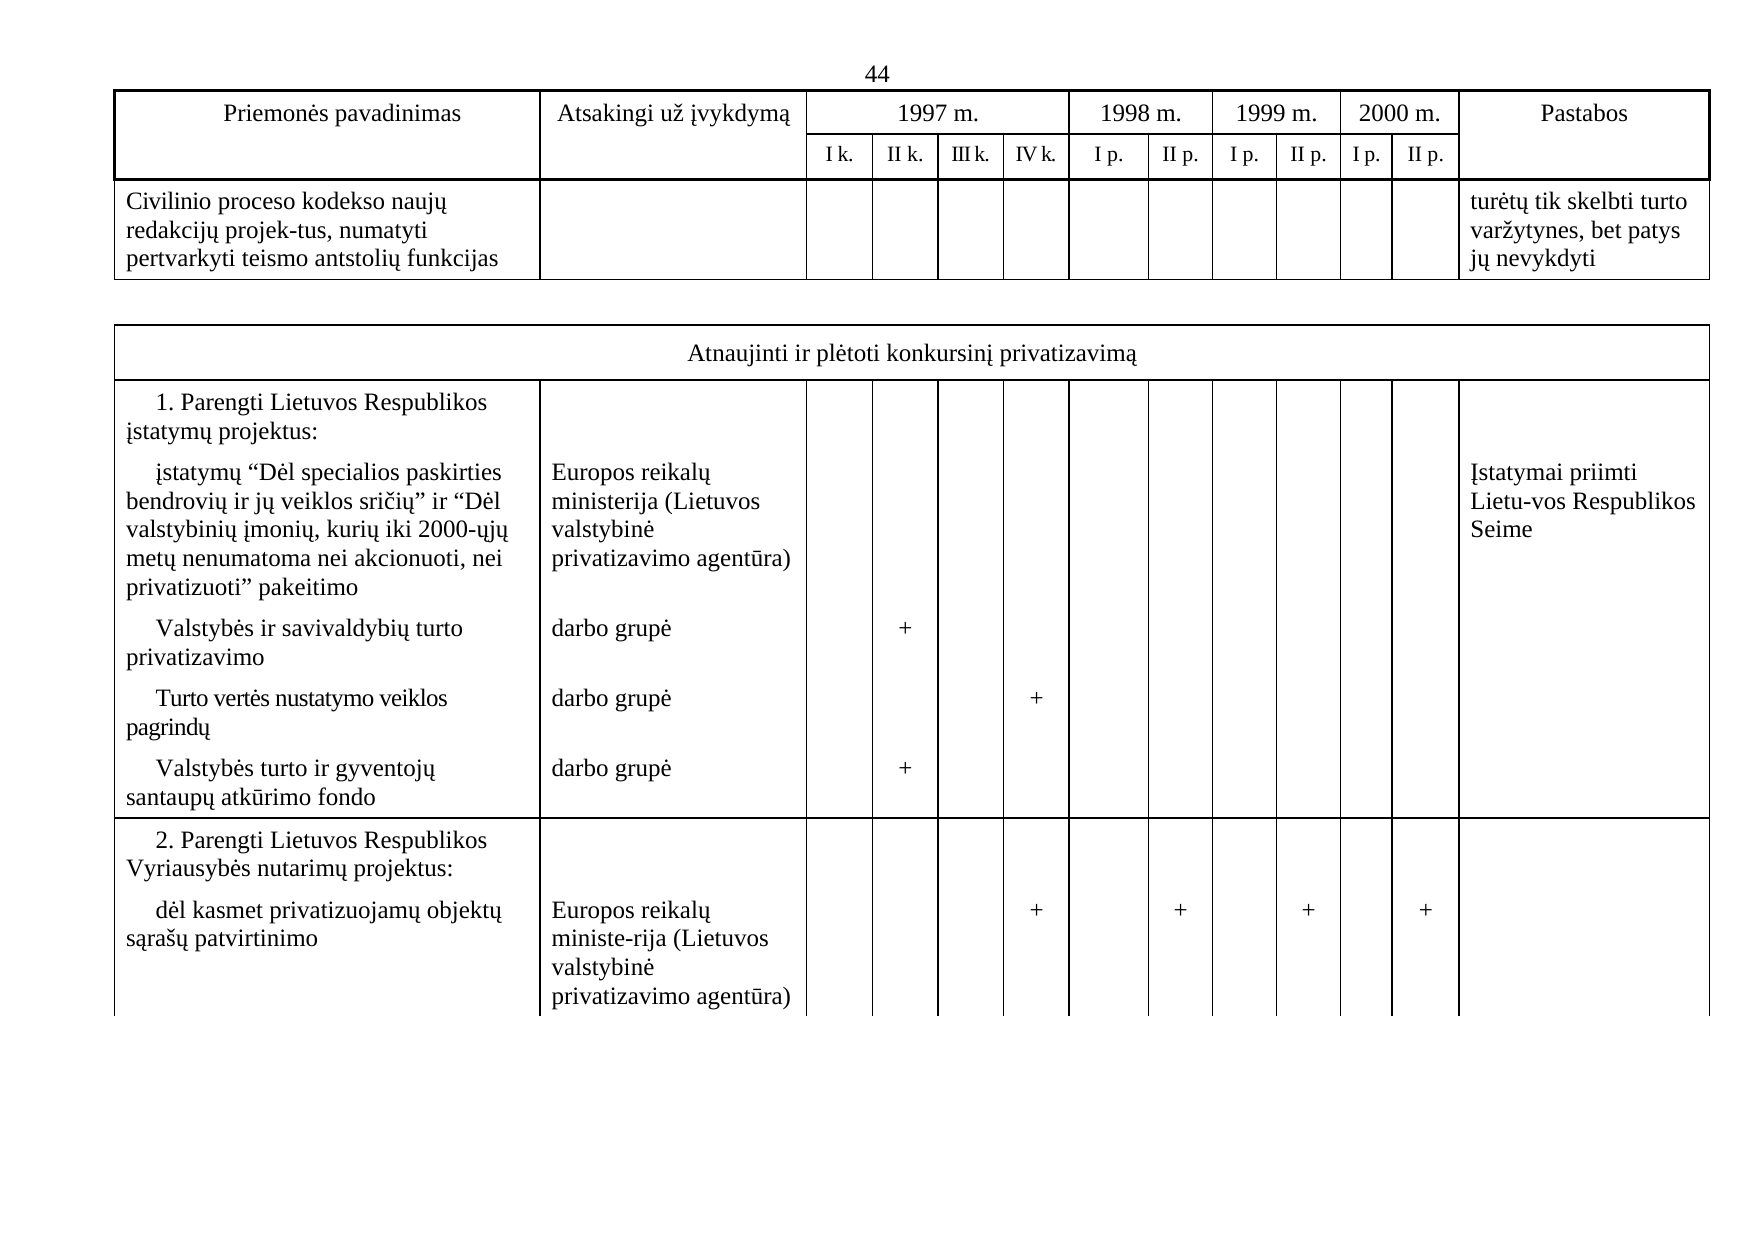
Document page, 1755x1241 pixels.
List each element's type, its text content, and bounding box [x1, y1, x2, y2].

table_cell Europos reikalų ministe-rija (Lietuvos valstybinė privatizavimo agentūra) [541, 889, 806, 1016]
table_cell [872, 280, 938, 324]
table_cell [1070, 889, 1148, 1016]
table_cell [1341, 819, 1391, 888]
table_cell [1277, 607, 1340, 677]
table_cell + [1393, 889, 1458, 1016]
table_cell [541, 133, 806, 178]
table_cell [1393, 677, 1458, 747]
table_cell I k. [807, 135, 872, 178]
table_cell [873, 381, 937, 451]
table_cell [807, 747, 872, 817]
table_header Atsakingi už įvykdymą [541, 92, 806, 133]
table_cell [807, 607, 872, 677]
table_cell [1070, 677, 1148, 747]
table_header 1998 m. [1070, 92, 1212, 133]
table_cell II k. [873, 135, 937, 178]
table_cell įstatymų “Dėl specialios paskirties bendrovių ir jų veiklos sričių” ir “Dėl valstybinių įmonių, kurių iki 2000-ųjų metų nenumatoma nei akcionuoti, nei privatizuoti” pakeitimo [115, 451, 539, 607]
table_cell I p. [1341, 135, 1391, 178]
table_cell darbo grupė [541, 677, 806, 747]
table_cell [1341, 381, 1391, 451]
table_cell II p. [1277, 135, 1340, 178]
table_cell [807, 889, 872, 1016]
table_cell [1149, 607, 1212, 677]
table_cell [939, 677, 1003, 747]
table_cell [1393, 381, 1458, 451]
table_cell I p. [1070, 135, 1148, 178]
table_cell [1149, 677, 1212, 747]
table_cell + [1277, 889, 1340, 1016]
table_cell [1070, 747, 1148, 817]
table_cell [541, 819, 806, 888]
table_header 2000 m. [1341, 92, 1458, 133]
table_cell [1149, 747, 1212, 817]
table_cell [1070, 607, 1148, 677]
table_cell [1341, 181, 1391, 278]
table_cell darbo grupė [541, 747, 806, 817]
table_cell [873, 181, 937, 278]
table_cell [1213, 381, 1276, 451]
table_cell Valstybės ir savivaldybių turto privatizavimo [115, 607, 539, 677]
table_cell [807, 677, 872, 747]
table_cell + [873, 747, 937, 817]
table_cell [1277, 451, 1340, 607]
table_cell [541, 381, 806, 451]
table_cell [1004, 451, 1068, 607]
table_cell [939, 889, 1003, 1016]
table_cell [1213, 677, 1276, 747]
table_header Priemonės pavadinimas [116, 92, 539, 133]
table_cell [807, 381, 872, 451]
table_cell + [873, 607, 937, 677]
table_cell [1277, 677, 1340, 747]
table_cell [1460, 747, 1709, 817]
table_header 1999 m. [1213, 92, 1340, 133]
table_cell [1277, 819, 1340, 888]
table_cell [1070, 381, 1148, 451]
table_cell [1004, 747, 1068, 817]
table_cell [1213, 607, 1276, 677]
table_cell III k. [939, 135, 1003, 178]
table_cell [1070, 451, 1148, 607]
table_cell [807, 451, 872, 607]
table_cell [807, 181, 872, 278]
table_cell [1341, 677, 1391, 747]
table_cell [939, 181, 1003, 278]
table_cell [873, 451, 937, 607]
table_cell [939, 607, 1003, 677]
table_header 1997 m. [807, 92, 1068, 133]
table_cell [1149, 181, 1212, 278]
table_cell [939, 451, 1003, 607]
table_cell [1460, 381, 1709, 451]
table_cell [1392, 280, 1459, 324]
table_cell [1341, 747, 1391, 817]
table_cell [1341, 280, 1392, 324]
table_cell [1212, 280, 1276, 324]
table_cell [1393, 747, 1458, 817]
table_cell [116, 133, 539, 178]
table_cell + [1149, 889, 1212, 1016]
table_cell dėl kasmet privatizuojamų objektų sąrašų patvirtinimo [115, 889, 539, 1016]
table_cell [540, 280, 807, 324]
table_cell [939, 747, 1003, 817]
table_cell [1460, 819, 1709, 888]
table_cell [807, 280, 872, 324]
table_cell Civilinio proceso kodekso naujų redakcijų projek-tus, numatyti pertvarkyti teismo antstolių funkcijas [115, 181, 539, 278]
table_cell Turto vertės nustatymo veiklos pagrindų [115, 677, 539, 747]
table_cell [115, 280, 540, 324]
table_cell I p. [1213, 135, 1276, 178]
table_cell [1393, 451, 1458, 607]
table_cell 1. Parengti Lietuvos Respublikos įstatymų projektus: [115, 381, 539, 451]
table_cell [1004, 607, 1068, 677]
table_cell Europos reikalų ministerija (Lietuvos valstybinė privatizavimo agentūra) [541, 451, 806, 607]
table_cell II p. [1149, 135, 1212, 178]
table_cell [1148, 280, 1212, 324]
table_cell [541, 181, 806, 278]
table_cell [1149, 381, 1212, 451]
table_cell [1149, 819, 1212, 888]
table_cell [1070, 819, 1148, 888]
table_cell [1213, 819, 1276, 888]
table_cell 2. Parengti Lietuvos Respublikos Vyriausybės nutarimų projektus: [115, 819, 539, 888]
table_header Pastabos [1460, 92, 1708, 133]
table_cell [939, 819, 1003, 888]
table_cell [1004, 819, 1068, 888]
table_cell [1341, 607, 1391, 677]
table_cell [1004, 181, 1068, 278]
table_cell [873, 819, 937, 888]
table_cell [1459, 280, 1709, 324]
table_cell [1341, 889, 1391, 1016]
table_cell IV k. [1004, 135, 1068, 178]
table_cell [939, 381, 1003, 451]
table_cell [1341, 451, 1391, 607]
table_cell [1213, 889, 1276, 1016]
table_cell + [1004, 889, 1068, 1016]
table_cell [1004, 381, 1068, 451]
table_cell Atnaujinti ir plėtoti konkursinį privatizavimą [115, 326, 1709, 379]
table_cell darbo grupė [541, 607, 806, 677]
table_cell [1069, 280, 1148, 324]
table_cell II p. [1393, 135, 1458, 178]
table_cell [938, 280, 1003, 324]
table_cell [1277, 747, 1340, 817]
table_cell [807, 819, 872, 888]
table_cell [1393, 607, 1458, 677]
table_cell [1277, 181, 1340, 278]
table_cell Įstatymai priimti Lietu-vos Respublikos Seime [1460, 451, 1709, 607]
table_cell [1393, 819, 1458, 888]
table_cell [1277, 381, 1340, 451]
table_cell + [1004, 677, 1068, 747]
table_cell [1149, 451, 1212, 607]
table_cell [1070, 181, 1148, 278]
table_cell [873, 677, 937, 747]
table_cell [1213, 181, 1276, 278]
table_cell Valstybės turto ir gyventojų santaupų atkūrimo fondo [115, 747, 539, 817]
table_cell [1460, 607, 1709, 677]
table_cell [1460, 133, 1708, 178]
table_cell [1213, 451, 1276, 607]
table_cell [1213, 747, 1276, 817]
table_cell [1276, 280, 1341, 324]
table_cell [1004, 280, 1069, 324]
table_cell [1460, 677, 1709, 747]
table_cell turėtų tik skelbti turto varžytynes, bet patys jų nevykdyti [1460, 181, 1709, 278]
table_cell [873, 889, 937, 1016]
table_cell [1460, 889, 1709, 1016]
table_cell [1393, 181, 1458, 278]
